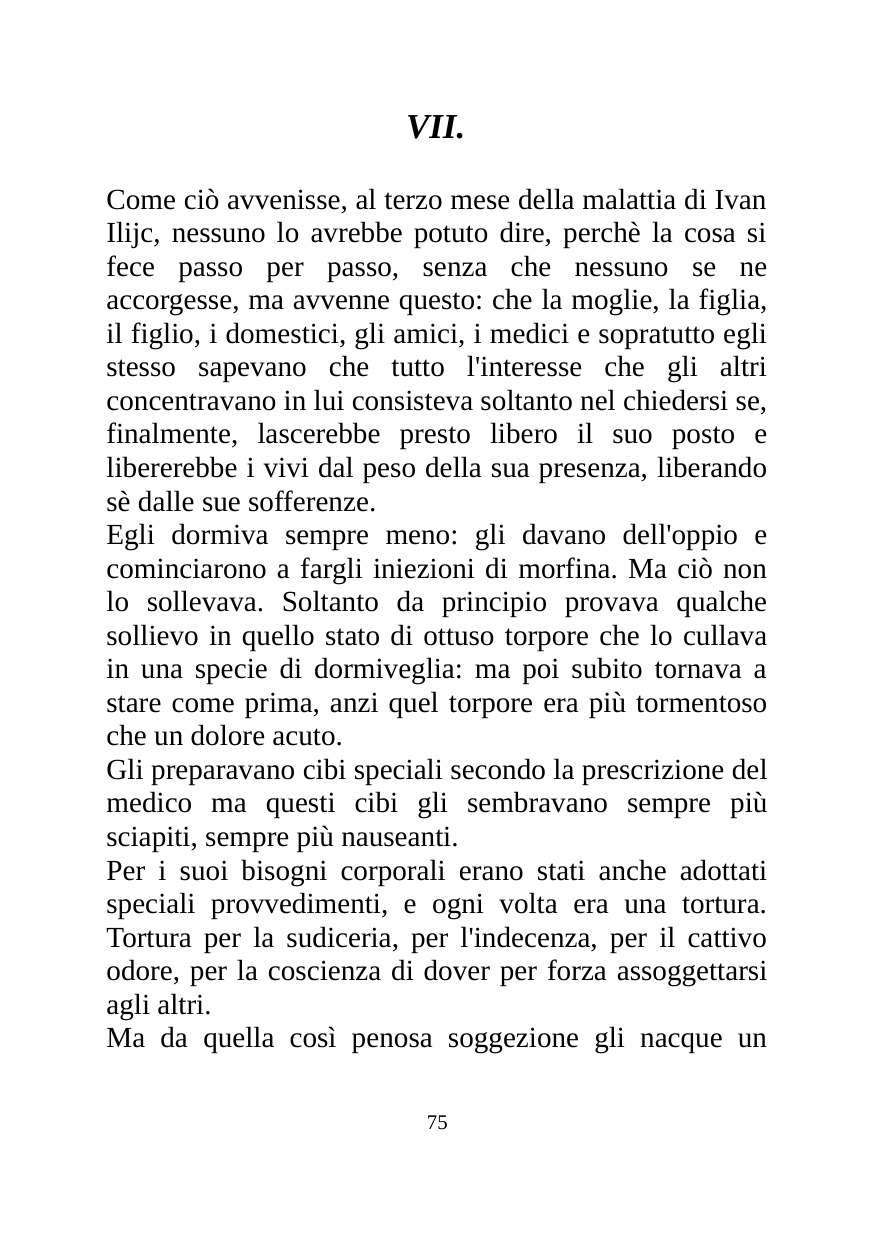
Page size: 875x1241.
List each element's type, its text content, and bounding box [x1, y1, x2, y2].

subtitle VII. [106, 106, 768, 146]
text Come ciò avvenisse, al terzo mese della malattia di Ivan Ilijc, nessuno lo avrebbe potuto dire, perchè la cosa si fece passo per passo, senza che nessuno se ne accorgesse, ma avvenne questo: che la moglie, la figlia, il figlio, i domestici, gli amici, i medici e sopratutto egli stesso sapevano che tutto l'interesse che gli altri concentravano in lui consisteva soltanto nel chiedersi se, finalmente, lascerebbe presto libero il suo posto e libererebbe i vivi dal peso della sua presenza, liberando sè dalle sue sofferenze. [106, 182, 768, 517]
text Egli dormiva sempre meno: gli davano dell'oppio e cominciarono a fargli iniezioni di morfina. Ma ciò non lo sollevava. Soltanto da principio provava qualche sollievo in quello stato di ottuso torpore che lo cullava in una specie di dormiveglia: ma poi subito tornava a stare come prima, anzi quel torpore era più tormentoso che un dolore acuto. [106, 517, 768, 752]
text Ma da quella così penosa soggezione gli nacque un [106, 1020, 768, 1054]
text Gli preparavano cibi speciali secondo la prescrizione del medico ma questi cibi gli sembravano sempre più sciapiti, sempre più nauseanti. [106, 752, 768, 853]
text Per i suoi bisogni corporali erano stati anche adottati speciali provvedimenti, e ogni volta era una tortura. Tortura per la sudiceria, per l'indecenza, per il cattivo odore, per la coscienza di dover per forza assoggettarsi agli altri. [106, 853, 768, 1020]
